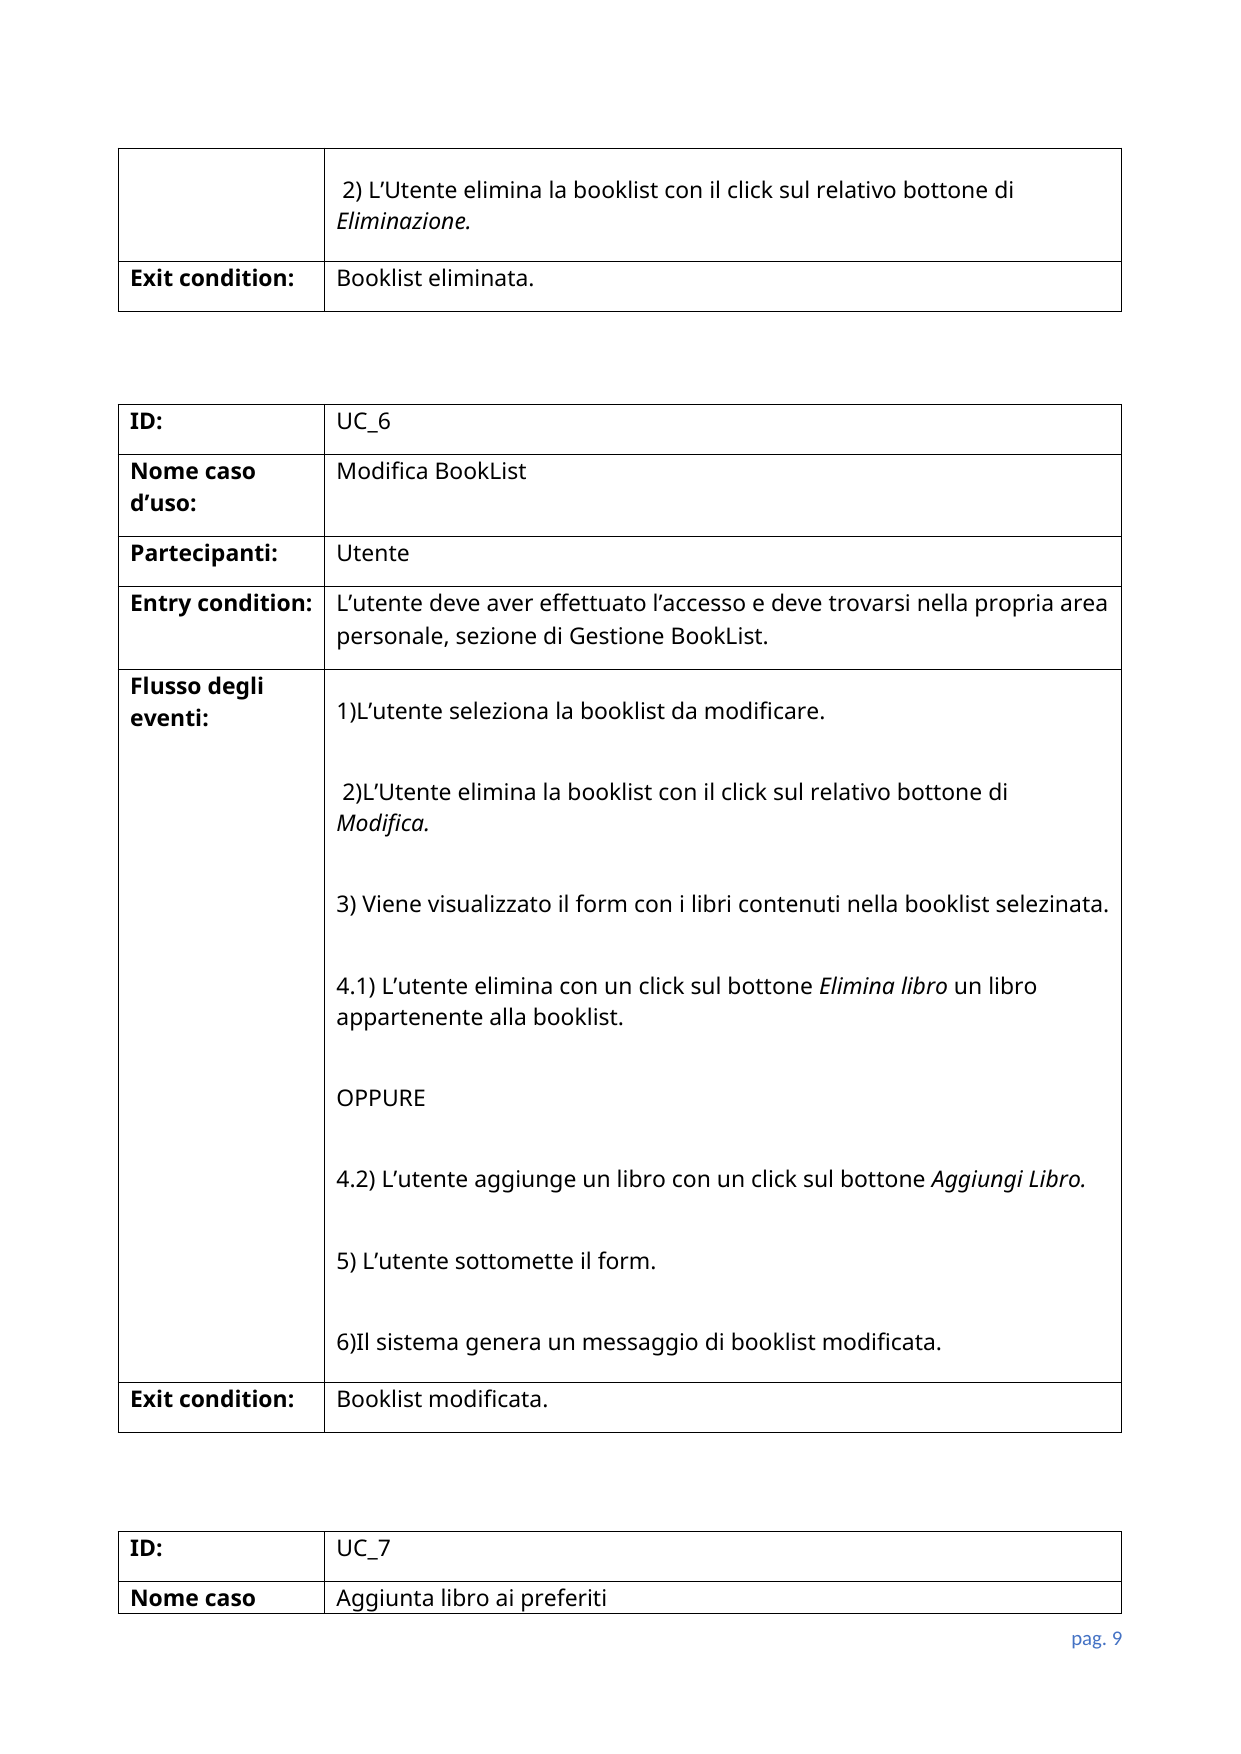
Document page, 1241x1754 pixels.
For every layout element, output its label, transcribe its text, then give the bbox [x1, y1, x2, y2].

table_header UC_6 [325, 405, 1121, 454]
table_cell Nome caso d’uso: [119, 455, 324, 536]
table_cell Exit condition: [119, 262, 324, 311]
table_header ID: [119, 1532, 324, 1581]
table_cell Entry condition: [119, 587, 324, 669]
table_cell Booklist modificata. [325, 1383, 1121, 1432]
table_header UC_7 [325, 1532, 1121, 1581]
table_cell Exit condition: [119, 1383, 324, 1432]
table_cell Utente [325, 537, 1121, 586]
table_cell 2) L’Utente elimina la booklist con il click sul relativo bottone di Eliminazione. [325, 149, 1121, 261]
table_cell Modifica BookList [325, 455, 1121, 536]
table_cell Booklist eliminata. [325, 262, 1121, 311]
table_cell Nome caso [119, 1582, 324, 1613]
table_header ID: [119, 405, 324, 454]
table_cell [119, 149, 324, 261]
table_cell Partecipanti: [119, 537, 324, 586]
table_cell 1)L’utente seleziona la booklist da modificare. 2)L’Utente elimina la booklist con il click sul relativo bottone di Modifica. 3) Viene visualizzato il form con i libri contenuti nella booklist selezinata. 4.1) L’utente elimina con un click sul bottone Elimina libro un libro appartenente alla booklist. OPPURE 4.2) L’utente aggiunge un libro con un click sul bottone Aggiungi Libro. 5) L’utente sottomette il form. 6)Il sistema genera un messaggio di booklist modificata. [325, 670, 1121, 1382]
table_cell Aggiunta libro ai preferiti [325, 1582, 1121, 1613]
table_cell L’utente deve aver effettuato l’accesso e deve trovarsi nella propria area personale, sezione di Gestione BookList. [325, 587, 1121, 669]
table_cell Flusso degli eventi: [119, 670, 324, 1382]
